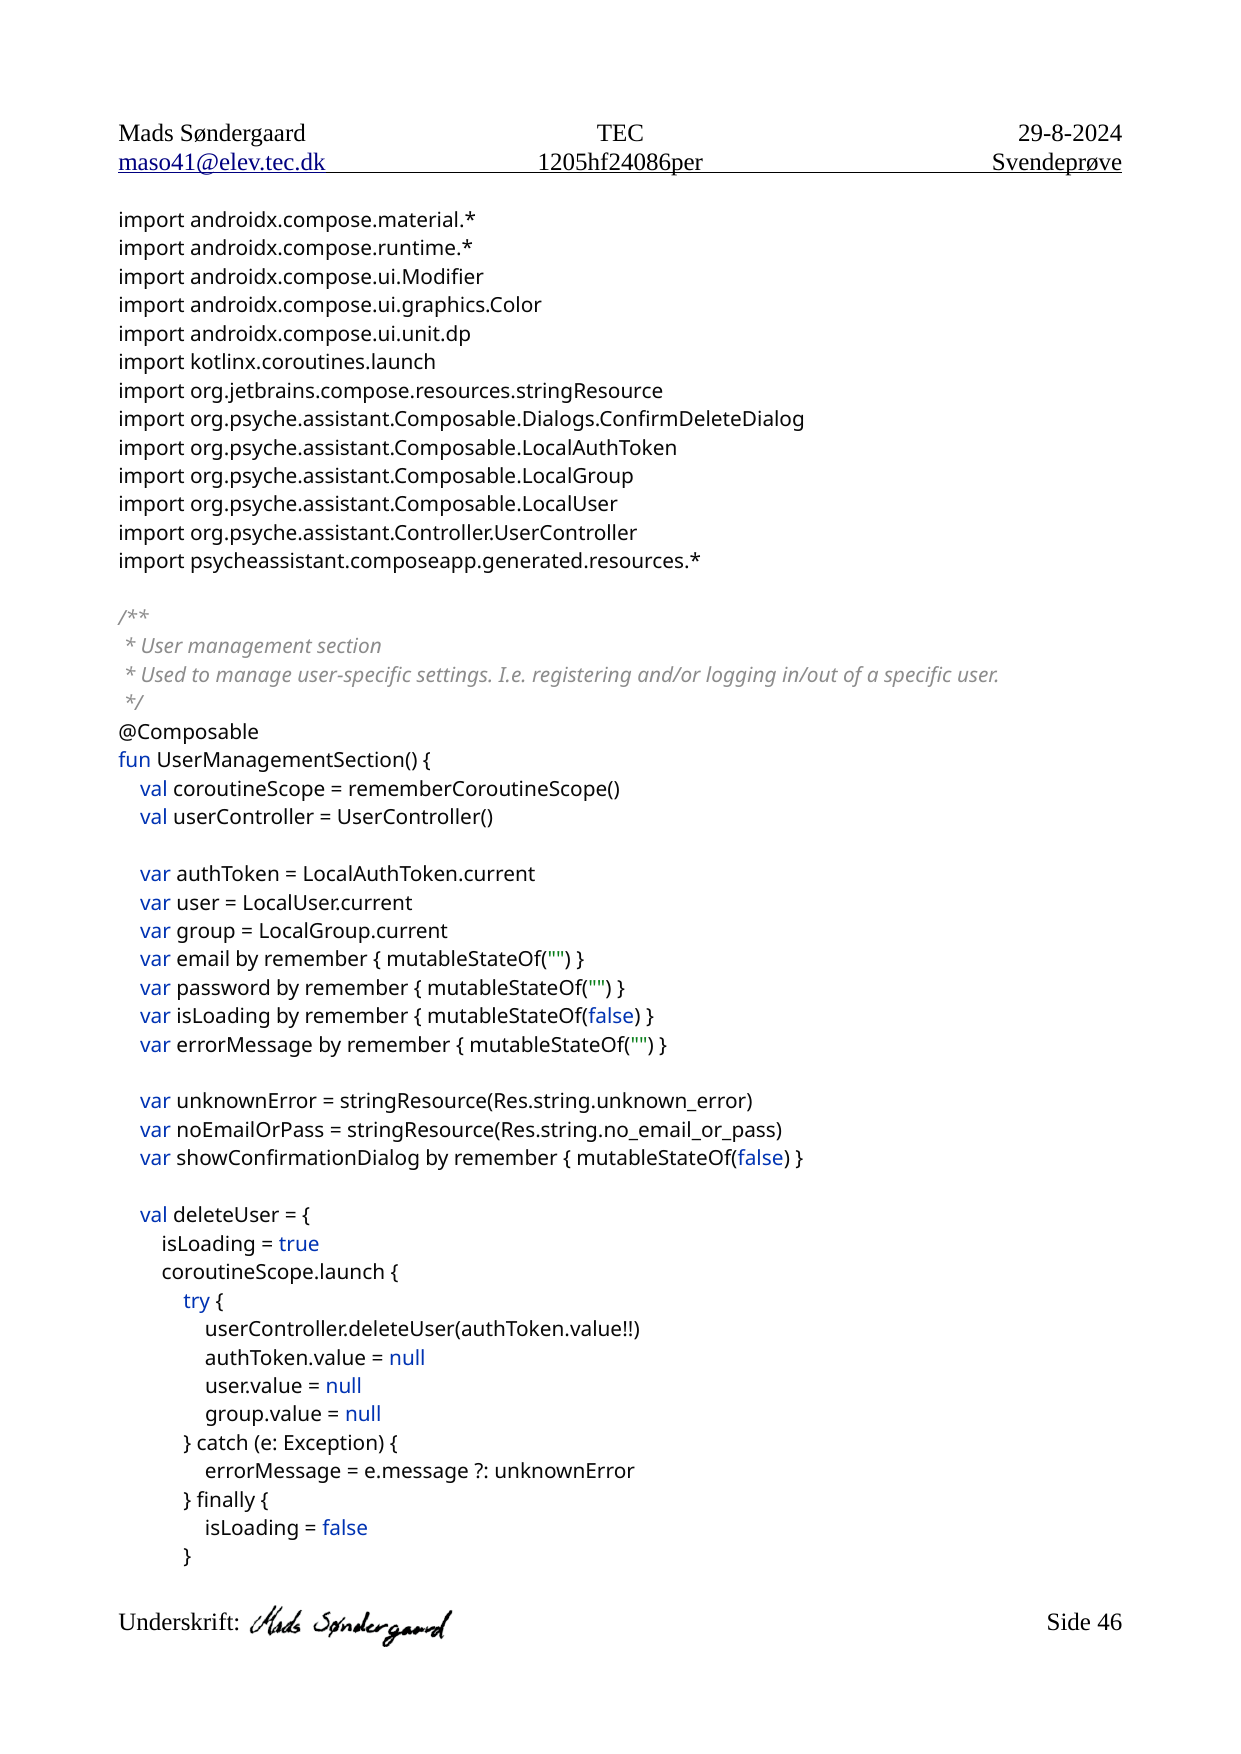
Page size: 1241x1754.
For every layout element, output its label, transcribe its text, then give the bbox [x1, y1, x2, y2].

picture [244, 1600, 458, 1647]
text import androidx.compose.material.* import androidx.compose.runtime.* import androidx.compose.ui.Modifier import androidx.compose.ui.graphics.Color import androidx.compose.ui.unit.dp import kotlinx.coroutines.launch import org.jetbrains.compose.resources.stringResource import org.psyche.assistant.Composable.Dialogs.ConfirmDeleteDialog import org.psyche.assistant.Composable.LocalAuthToken import org.psyche.assistant.Composable.LocalGroup import org.psyche.assistant.Composable.LocalUser import org.psyche.assistant.Controller.UserController import psycheassistant.composeapp.generated.resources.* /** * User management section * Used to manage user-specific settings. I.e. registering and/or logging in/out of a specific user. */ @Composable fun UserManagementSection() { val coroutineScope = rememberCoroutineScope() val userController = UserController() var authToken = LocalAuthToken.current var user = LocalUser.current var group = LocalGroup.current var email by remember { mutableStateOf("") } var password by remember { mutableStateOf("") } var isLoading by remember { mutableStateOf(false) } var errorMessage by remember { mutableStateOf("") } var unknownError = stringResource(Res.string.unknown_error) var noEmailOrPass = stringResource(Res.string.no_email_or_pass) var showConfirmationDialog by remember { mutableStateOf(false) } val deleteUser = { isLoading = true coroutineScope.launch { try { userController.deleteUser(authToken.value!!) authToken.value = null user.value = null group.value = null } catch (e: Exception) { errorMessage = e.message ?: unknownError } finally { isLoading = false } [118, 205, 1122, 1570]
